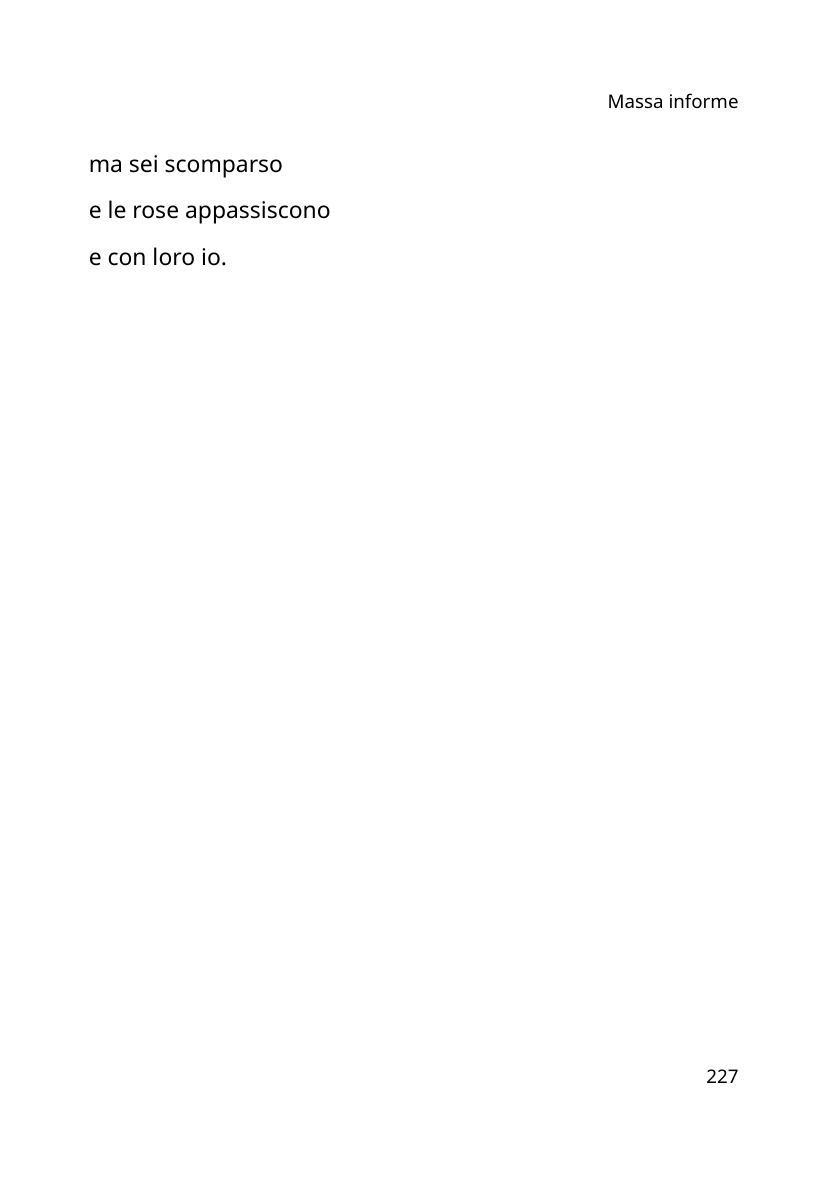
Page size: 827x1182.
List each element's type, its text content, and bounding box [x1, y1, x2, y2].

text e con loro io. [88, 241, 738, 272]
text e le rose appassiscono [88, 194, 738, 226]
text ma sei scomparso [88, 147, 738, 179]
